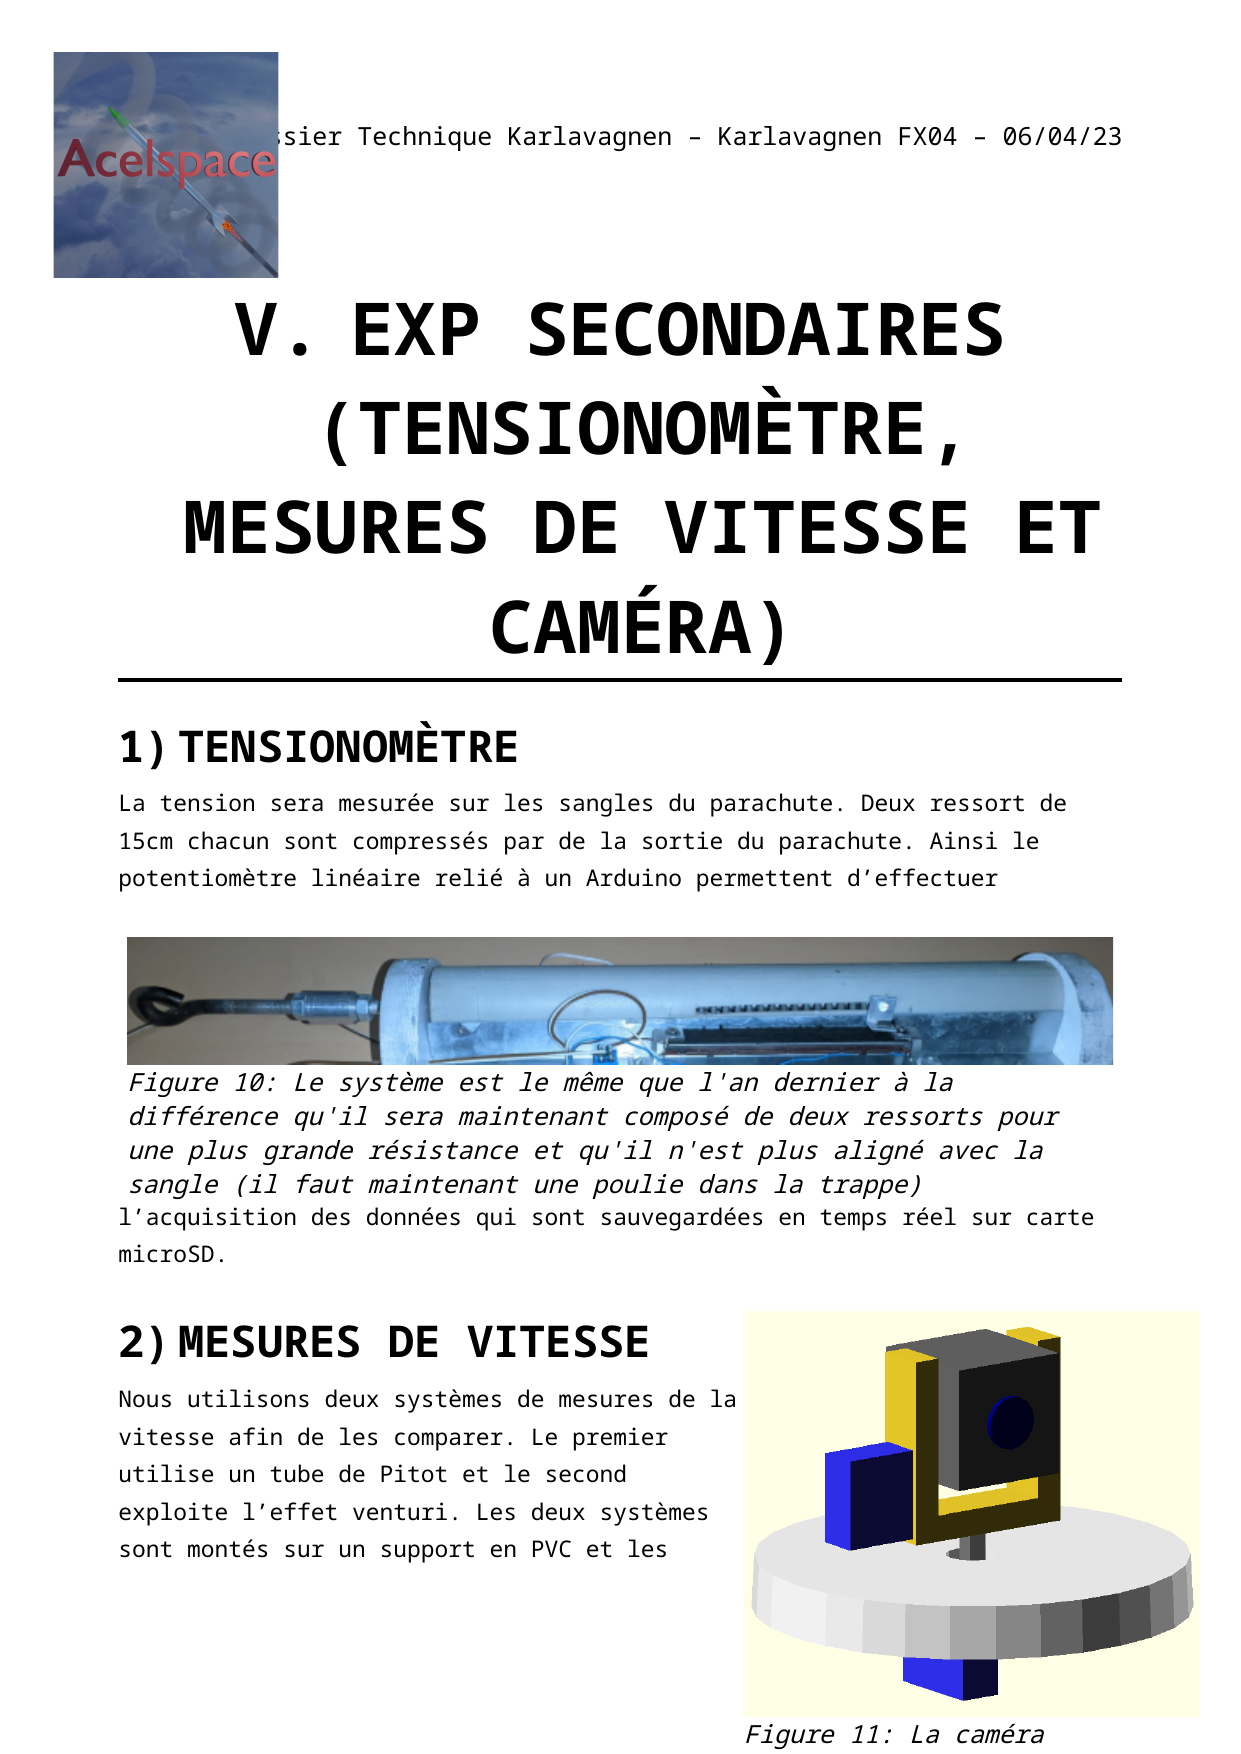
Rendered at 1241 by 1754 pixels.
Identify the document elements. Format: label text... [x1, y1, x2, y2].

picture [53, 52, 279, 278]
picture [743, 1311, 1200, 1717]
subtitle Mesures de vitesse [118, 1311, 743, 1370]
text Figure 10: Le système est le même que l'an dernier à la différence qu'il sera maintenant composé de deux ressorts pour une plus grande résistance et qu'il n'est plus aligné avec la sangle (il faut maintenant une poulie dans la trappe) [127, 1065, 1113, 1200]
subtitle Tensionomètre [118, 715, 1122, 775]
text Figure 11: La caméra [743, 1717, 1199, 1751]
picture [127, 937, 1114, 1065]
text [743, 1299, 1199, 1311]
text Nous utilisons deux systèmes de mesures de la vitesse afin de les comparer. Le premier utilise un tube de Pitot et le second exploite l’effet venturi. Les deux systèmes sont montés sur un support en PVC et les [118, 1383, 743, 1564]
text La tension sera mesurée sur les sangles du parachute. Deux ressort de 15cm chacun sont compressés par de la sortie du parachute. Ainsi le potentiomètre linéaire relié à un Arduino permettent d’effectuer l’acquisition des données qui sont sauvegardées en temps réel sur carte microSD. [118, 787, 1122, 1269]
subtitle Exp secondaires (Tensionomètre, mesures de vitesse et caméra) [118, 207, 1122, 678]
